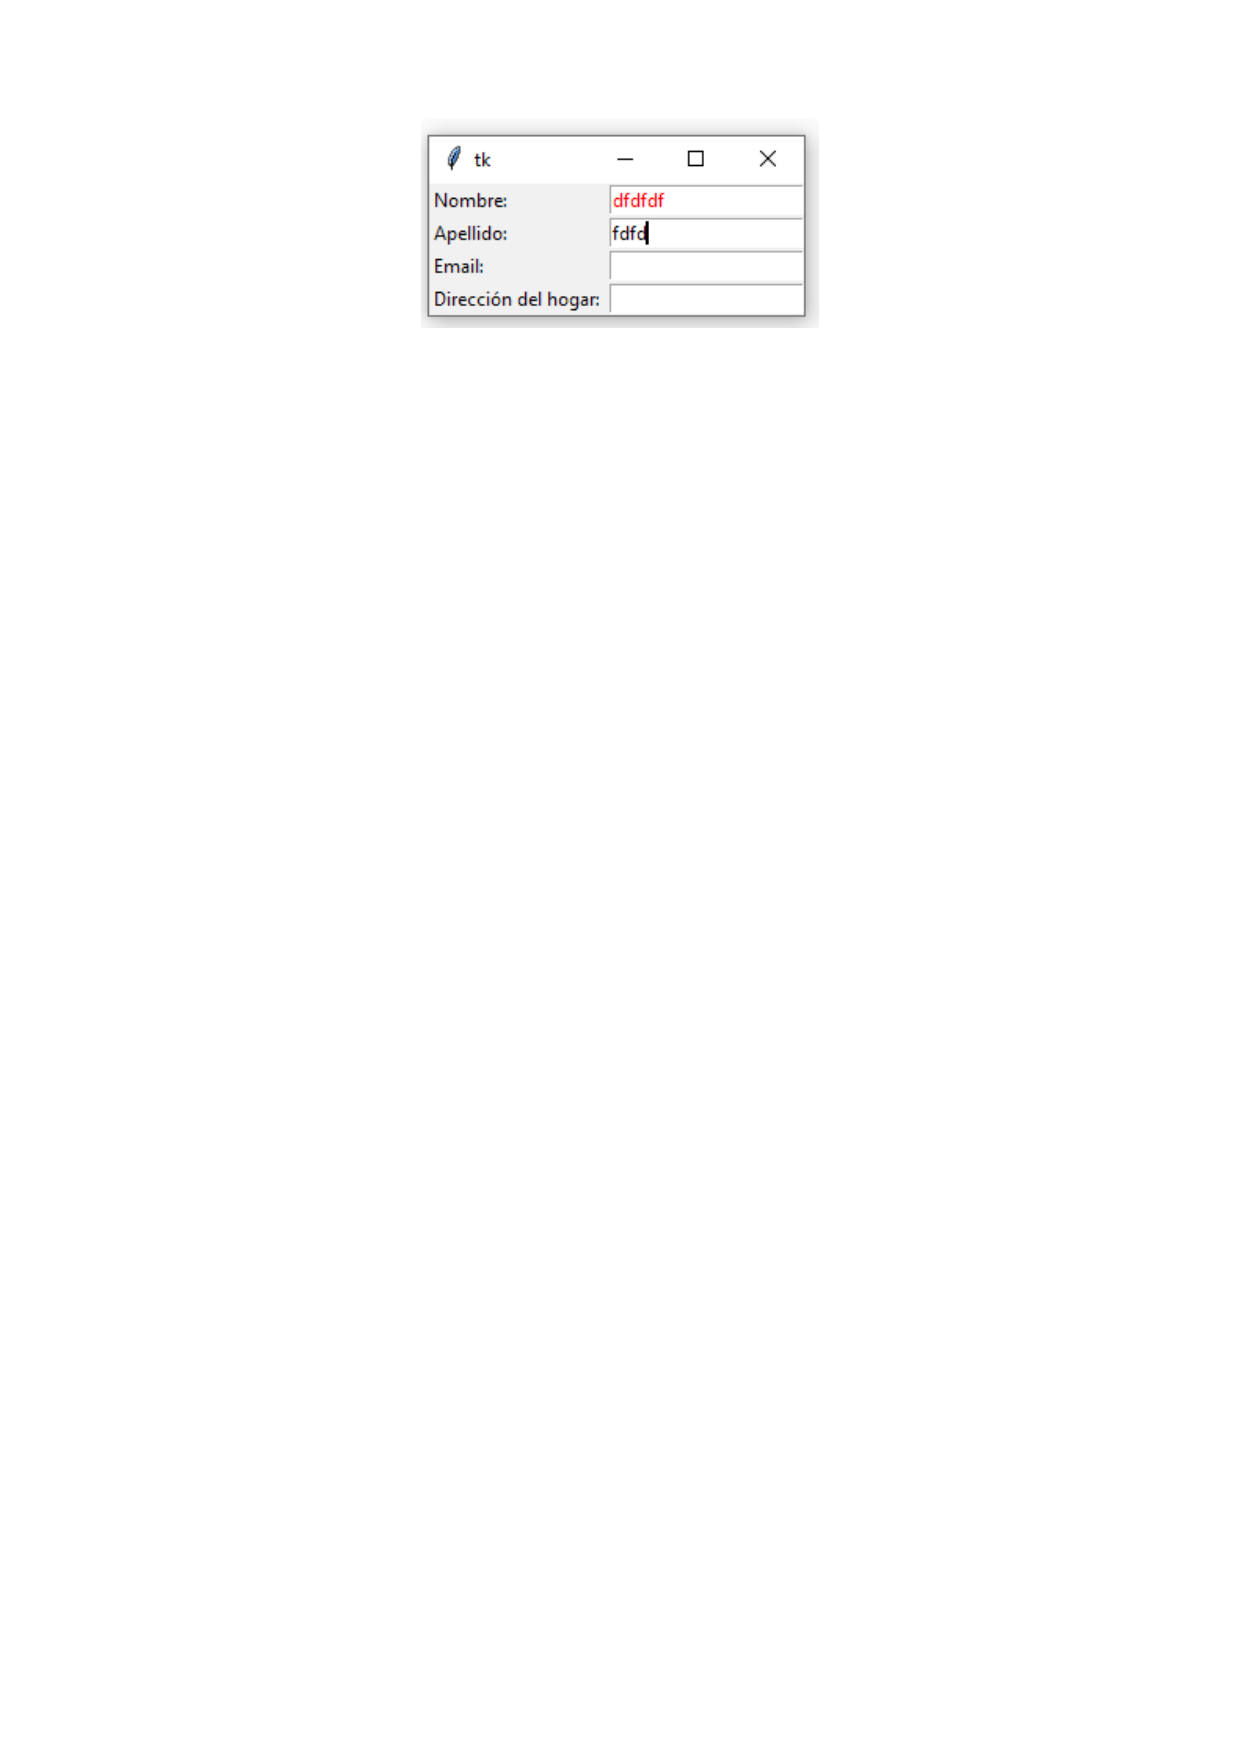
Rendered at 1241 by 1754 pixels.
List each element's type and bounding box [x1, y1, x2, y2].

picture [420, 118, 820, 328]
